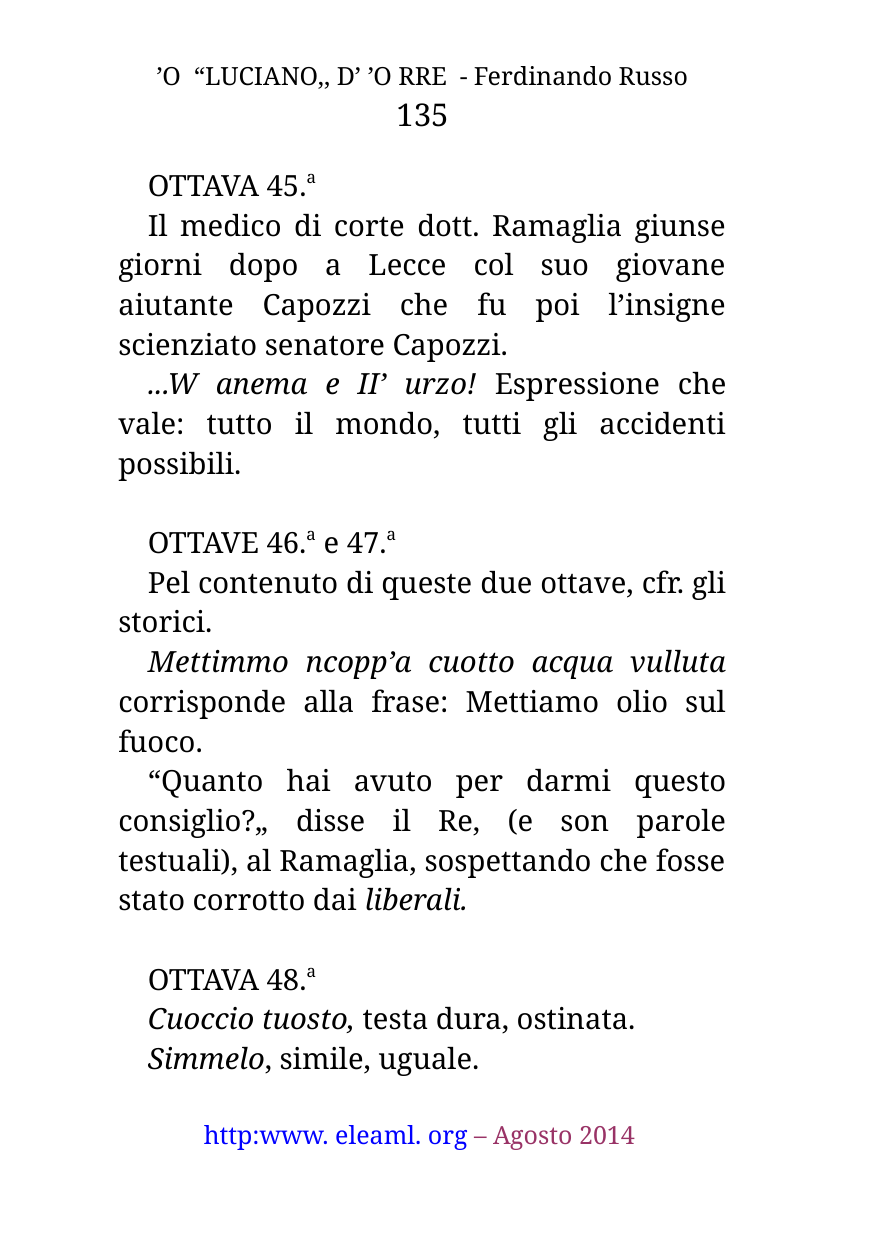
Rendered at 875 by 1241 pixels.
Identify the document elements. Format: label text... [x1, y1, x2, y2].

text Simmelo, simile, uguale. [118, 1038, 726, 1078]
text OTTAVA 48.a [118, 959, 726, 999]
text “Quanto hai avuto per darmi questo consiglio?„ disse il Re, (e son parole testuali), al Ramaglia, sospettando che fosse stato corrotto dai liberali. [118, 761, 726, 919]
text Il medico di corte dott. Ramaglia giunse giorni dopo a Lecce col suo giovane aiutante Capozzi che fu poi l’insigne scienziato senatore Capozzi. [118, 205, 726, 364]
text OTTAVE 46.a e 47.a [118, 522, 726, 562]
text Mettimmo ncopp’a cuotto acqua vulluta corrisponde alla frase: Mettiamo olio sul fuoco. [118, 641, 726, 761]
text ...W anema e II’ urzo! Espressione che vale: tutto il mondo, tutti gli accidenti possibili. [118, 364, 726, 483]
text Cuoccio tuosto, testa dura, ostinata. [118, 999, 726, 1038]
text Pel contenuto di queste due ottave, cfr. gli storici. [118, 562, 726, 641]
text OTTAVA 45.a [118, 165, 726, 205]
